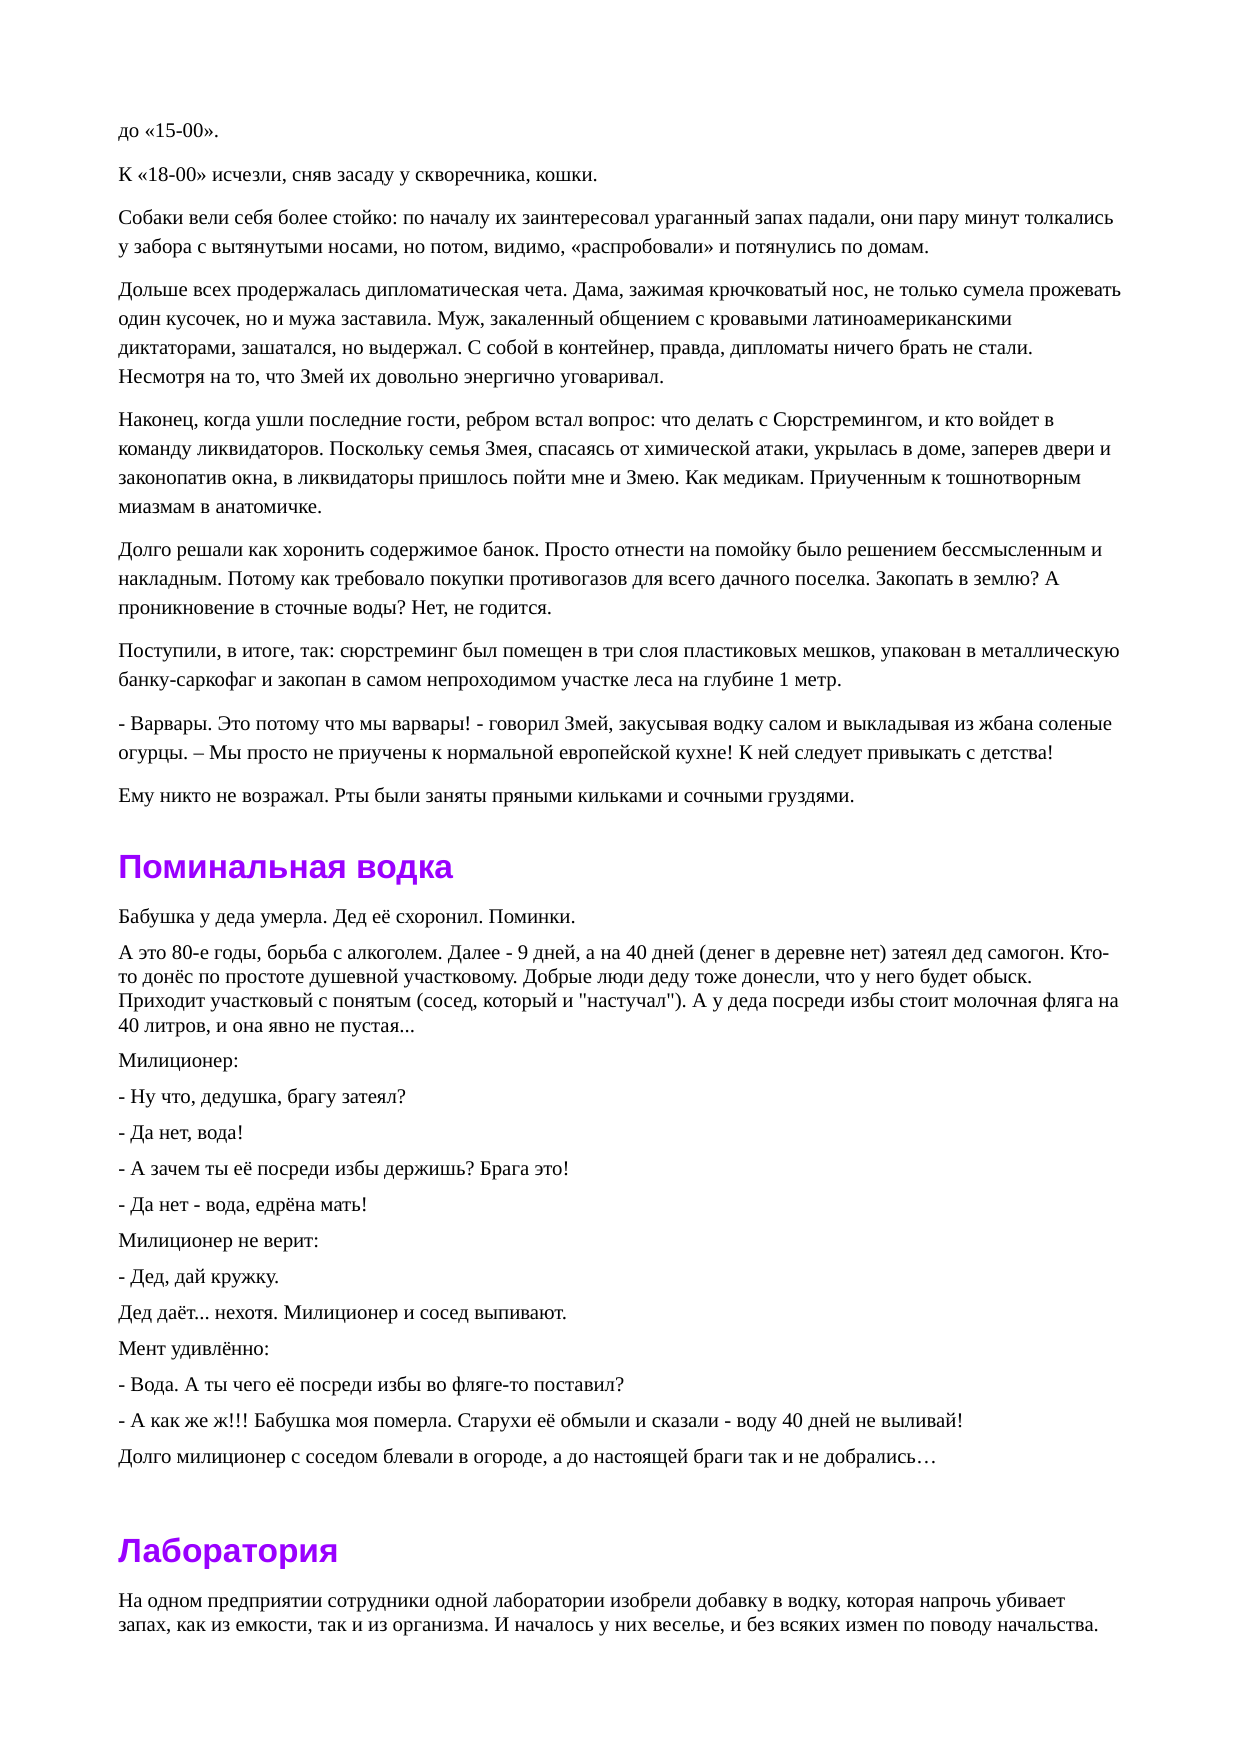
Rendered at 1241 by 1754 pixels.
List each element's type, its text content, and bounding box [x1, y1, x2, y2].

text К «18-00» исчезли, сняв засаду у скворечника, кошки. [118, 162, 1122, 186]
text Поступили, в итоге, так: сюрстреминг был помещен в три слоя пластиковых мешков, упакован в металлическую банку-саркофаг и закопан в самом непроходимом участке леса на глубине 1 метр. [118, 638, 1122, 691]
text А это 80-е годы, борьба с алкоголем. Далее - 9 дней, а на 40 дней (денег в деревне нет) затеял дед самогон. Кто-то донёс по простоте душевной участковому. Добрые люди деду тоже донесли, что у него будет обыск. Приходит участковый с понятым (сосед, который и "настучал"). А у деда посреди избы стоит молочная фляга на 40 литров, и она явно не пустая... [118, 940, 1122, 1037]
text - Ну что, дедушка, брагу затеял? [118, 1084, 1122, 1108]
text На одном предприятии сотрудники одной лаборатории изобрели добавку в водку, которая напрочь убивает запах, как из емкости, так и из организма. И началось у них веселье, и без всяких измен по поводу начальства. [118, 1588, 1122, 1636]
text Долго милиционер с соседом блевали в огороде, а до настоящей браги так и не добрались… [118, 1444, 1122, 1468]
text Мент удивлённо: [118, 1336, 1122, 1360]
text Бабушка у деда умерла. Дед её схоронил. Поминки. [118, 904, 1122, 928]
text - А как же ж!!! Бабушка моя померла. Старухи её обмыли и сказали - воду 40 дней не выливай! [118, 1408, 1122, 1432]
text Наконец, когда ушли последние гости, ребром встал вопрос: что делать с Сюрстремингом, и кто войдет в команду ликвидаторов. Поскольку семья Змея, спасаясь от химической атаки, укрылась в доме, заперев двери и законопатив окна, в ликвидаторы пришлось пойти мне и Змею. Как медикам. Приученным к тошнотворным миазмам в анатомичке. [118, 407, 1122, 518]
text Собаки вели себя более стойко: по началу их заинтересовал ураганный запах падали, они пару минут толкались у забора с вытянутыми носами, но потом, видимо, «распробовали» и потянулись по домам. [118, 205, 1122, 258]
subtitle Поминальная водка [118, 847, 1122, 886]
text Дольше всех продержалась дипломатическая чета. Дама, зажимая крючковатый нос, не только сумела прожевать один кусочек, но и мужа заставила. Муж, закаленный общением с кровавыми латиноамериканскими диктаторами, зашатался, но выдержал. С собой в контейнер, правда, дипломаты ничего брать не стали. Несмотря на то, что Змей их довольно энергично уговаривал. [118, 277, 1122, 388]
text до «15-00». [118, 118, 1122, 142]
text - Да нет, вода! [118, 1120, 1122, 1144]
subtitle Лаборатория [118, 1531, 1122, 1569]
text Дед даёт... нехотя. Милиционер и сосед выпивают. [118, 1300, 1122, 1324]
text - А зачем ты её посреди избы держишь? Брага это! [118, 1156, 1122, 1180]
text - Варвары. Это потому что мы варвары! - говорил Змей, закусывая водку салом и выкладывая из жбана соленые огурцы. – Мы просто не приучены к нормальной европейской кухне! К ней следует привыкать с детства! [118, 711, 1122, 764]
text Милиционер не верит: [118, 1228, 1122, 1252]
text Ему никто не возражал. Рты были заняты пряными кильками и сочными груздями. [118, 783, 1122, 807]
text - Вода. А ты чего её посреди избы во фляге-то поставил? [118, 1372, 1122, 1396]
text Милиционер: [118, 1048, 1122, 1072]
text - Да нет - вода, едрёна мать! [118, 1192, 1122, 1216]
text - Дед, дай кружку. [118, 1264, 1122, 1288]
text Долго решали как хоронить содержимое банок. Просто отнести на помойку было решением бессмысленным и накладным. Потому как требовало покупки противогазов для всего дачного поселка. Закопать в землю? А проникновение в сточные воды? Нет, не годится. [118, 537, 1122, 619]
